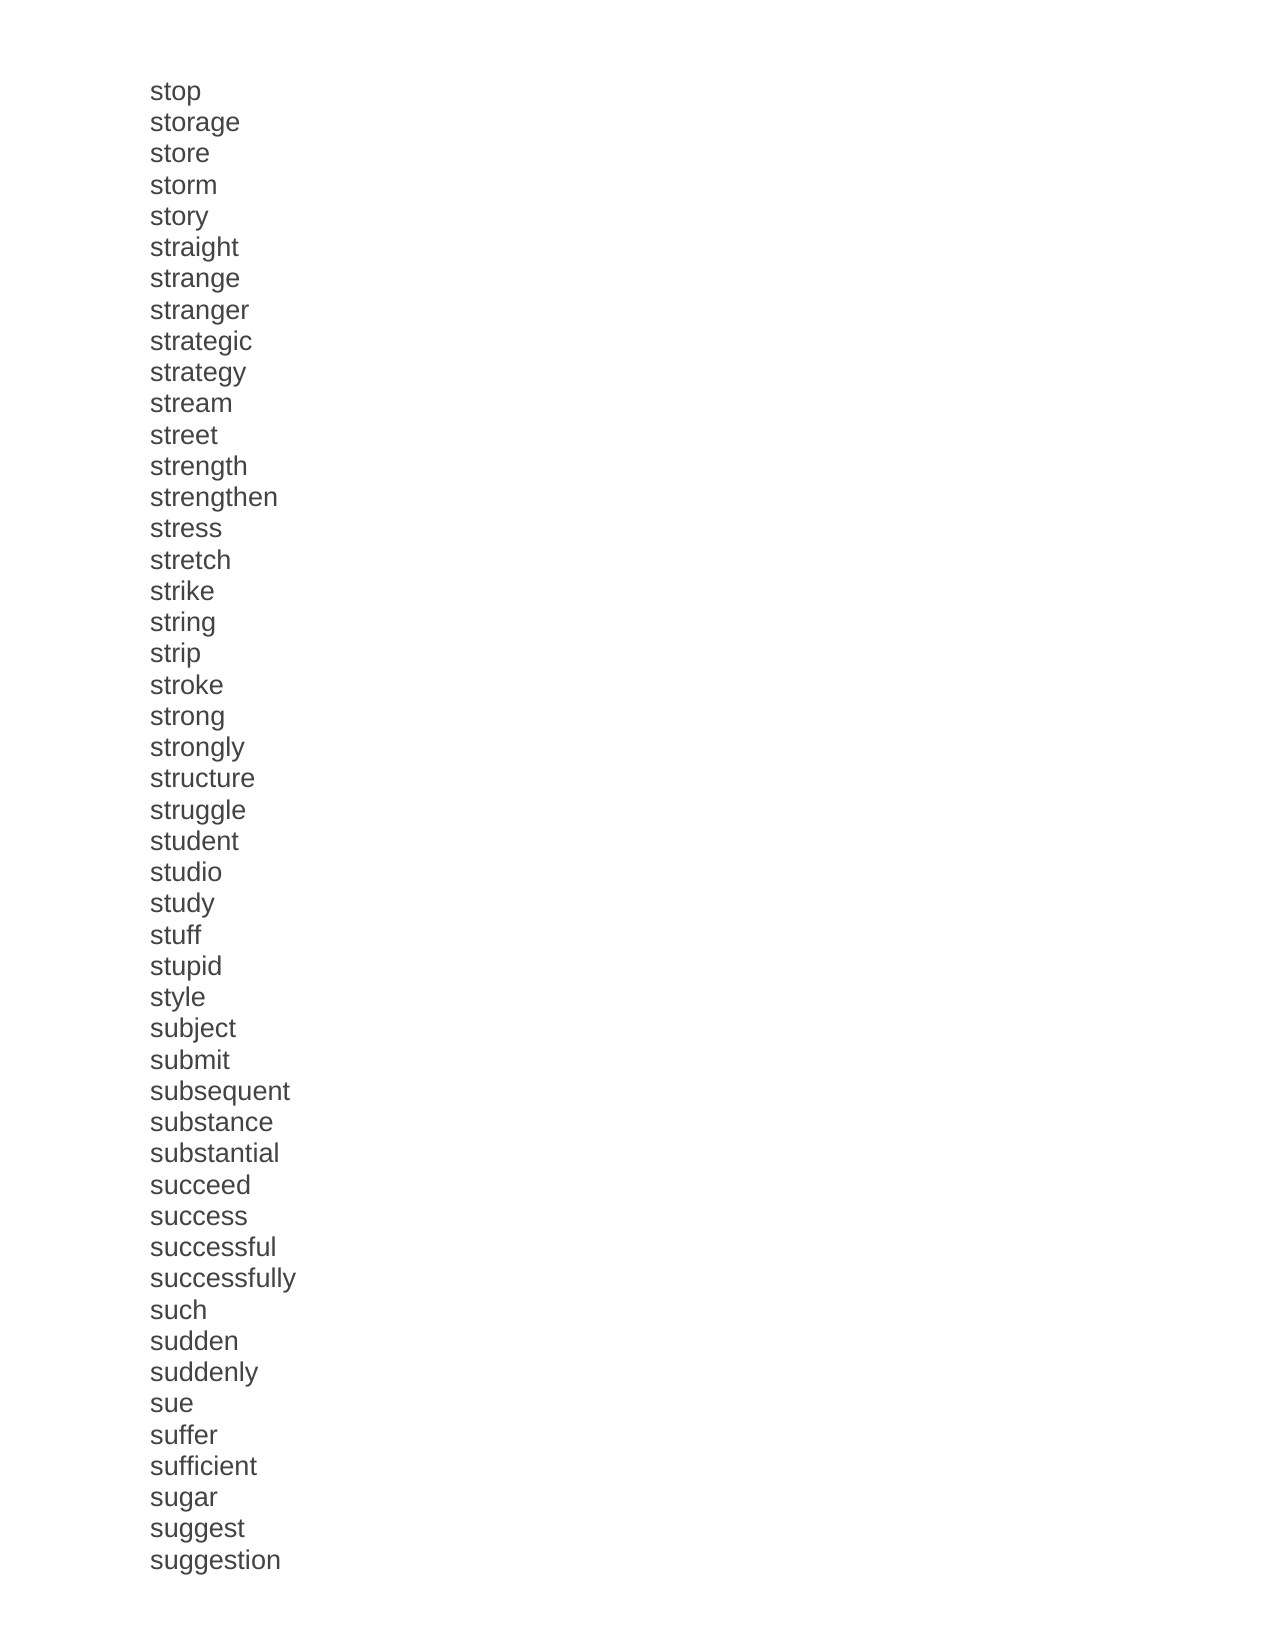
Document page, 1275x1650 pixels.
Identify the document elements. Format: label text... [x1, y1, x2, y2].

text structure [150, 762, 1125, 794]
text store [150, 137, 1125, 169]
text subsequent [150, 1075, 1125, 1106]
text such [150, 1294, 1125, 1325]
text suggestion [150, 1544, 1125, 1575]
text sue [150, 1387, 1125, 1419]
text stuff [150, 919, 1125, 950]
text strip [150, 637, 1125, 669]
text stupid [150, 950, 1125, 981]
text succeed [150, 1169, 1125, 1200]
text strengthen [150, 481, 1125, 512]
text style [150, 981, 1125, 1012]
text strategy [150, 356, 1125, 387]
text stream [150, 387, 1125, 419]
text strength [150, 450, 1125, 481]
text success [150, 1200, 1125, 1231]
text storage [150, 106, 1125, 137]
text storm [150, 169, 1125, 200]
text strike [150, 575, 1125, 606]
text strange [150, 262, 1125, 294]
text strong [150, 700, 1125, 731]
text strongly [150, 731, 1125, 762]
text substantial [150, 1137, 1125, 1169]
text substance [150, 1106, 1125, 1137]
text stop [150, 75, 1125, 106]
text stretch [150, 544, 1125, 575]
text straight [150, 231, 1125, 262]
text string [150, 606, 1125, 637]
text submit [150, 1044, 1125, 1075]
text stroke [150, 669, 1125, 700]
text stress [150, 512, 1125, 544]
text studio [150, 856, 1125, 887]
text suffer [150, 1419, 1125, 1450]
text street [150, 419, 1125, 450]
text sugar [150, 1481, 1125, 1512]
text subject [150, 1012, 1125, 1044]
text story [150, 200, 1125, 231]
text stranger [150, 294, 1125, 325]
text student [150, 825, 1125, 856]
text suddenly [150, 1356, 1125, 1387]
text suggest [150, 1512, 1125, 1544]
text successfully [150, 1262, 1125, 1294]
text study [150, 887, 1125, 919]
text sudden [150, 1325, 1125, 1356]
text strategic [150, 325, 1125, 356]
text successful [150, 1231, 1125, 1262]
text struggle [150, 794, 1125, 825]
text sufficient [150, 1450, 1125, 1481]
